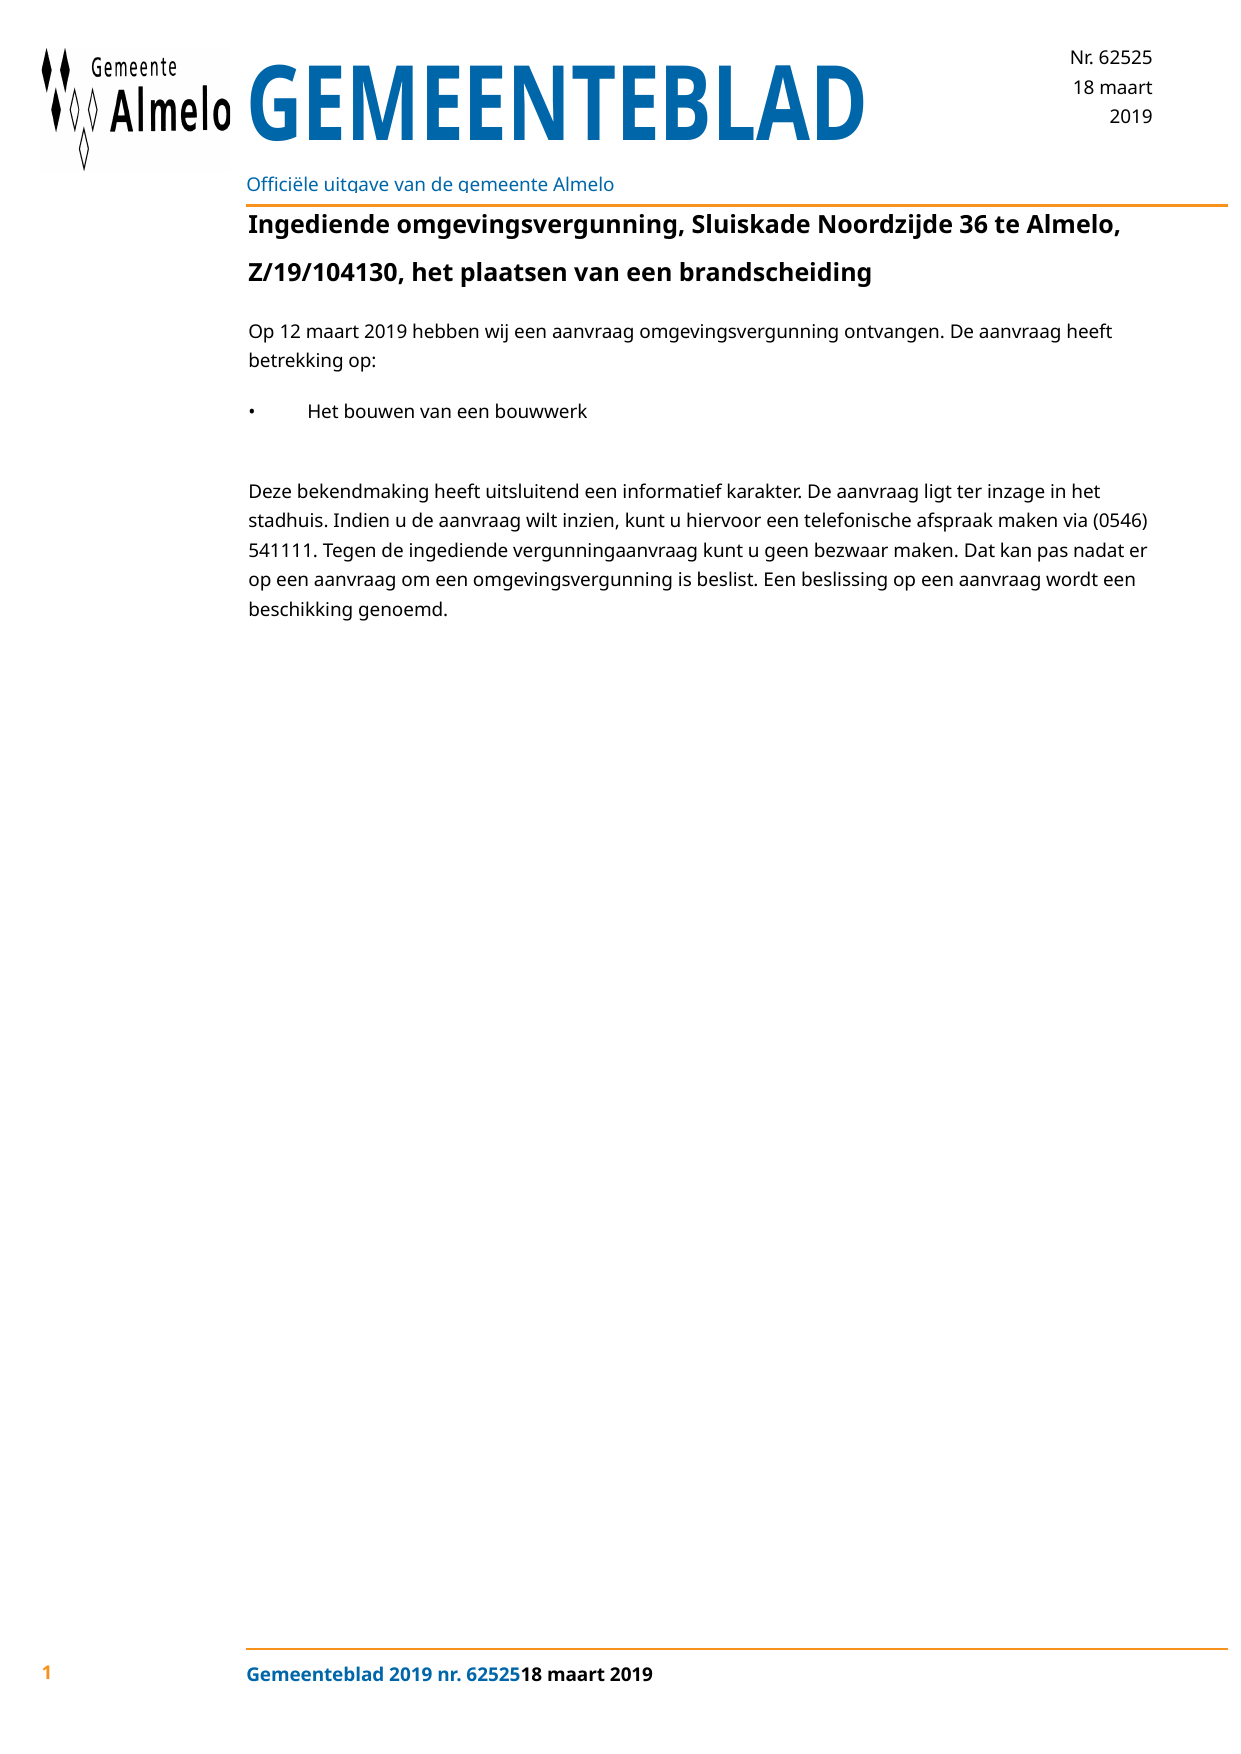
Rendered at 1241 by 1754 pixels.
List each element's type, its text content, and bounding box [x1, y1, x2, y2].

list Het bouwen van een bouwwerk [248, 398, 1152, 424]
picture [41, 47, 231, 172]
text Op 12 maart 2019 hebben wij een aanvraag omgevingsvergunning ontvangen. De aanvraag heeft betrekking op: [248, 318, 1152, 373]
text Deze bekendmaking heeft uitsluitend een informatief karakter. De aanvraag ligt ter inzage in het stadhuis. Indien u de aanvraag wilt inzien, kunt u hiervoor een telefonische afspraak maken via (0546) 541111. Tegen de ingediende vergunningaanvraag kunt u geen bezwaar maken. Dat kan pas nadat er op een aanvraag om een omgevingsvergunning is beslist. Een beslissing op een aanvraag wordt een beschikking genoemd. [248, 478, 1152, 622]
text Ingediende omgevingsvergunning, Sluiskade Noordzijde 36 te Almelo, Z/19/104130, het plaatsen van een brandscheiding [248, 207, 1152, 288]
